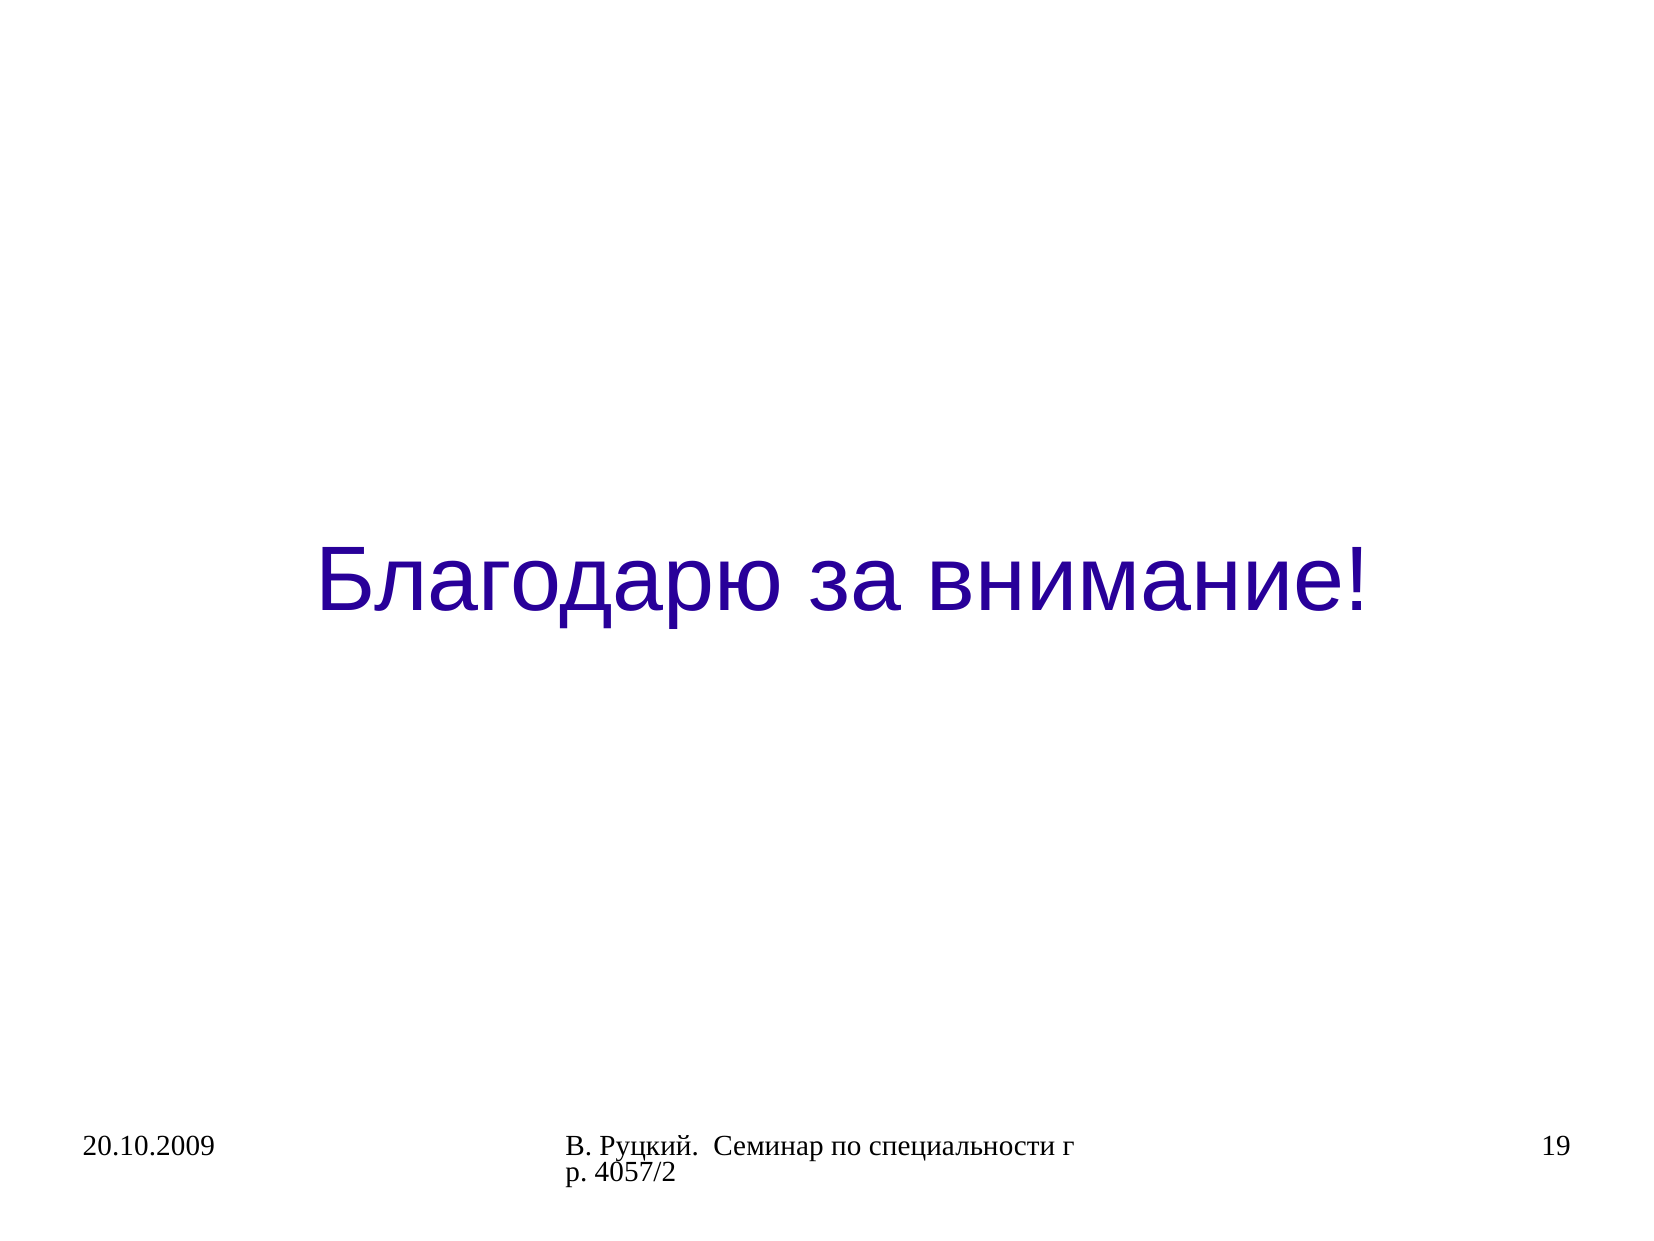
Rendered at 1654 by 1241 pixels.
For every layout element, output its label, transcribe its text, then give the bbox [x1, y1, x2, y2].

subtitle Благодарю за внимание! [82, 49, 1571, 1109]
